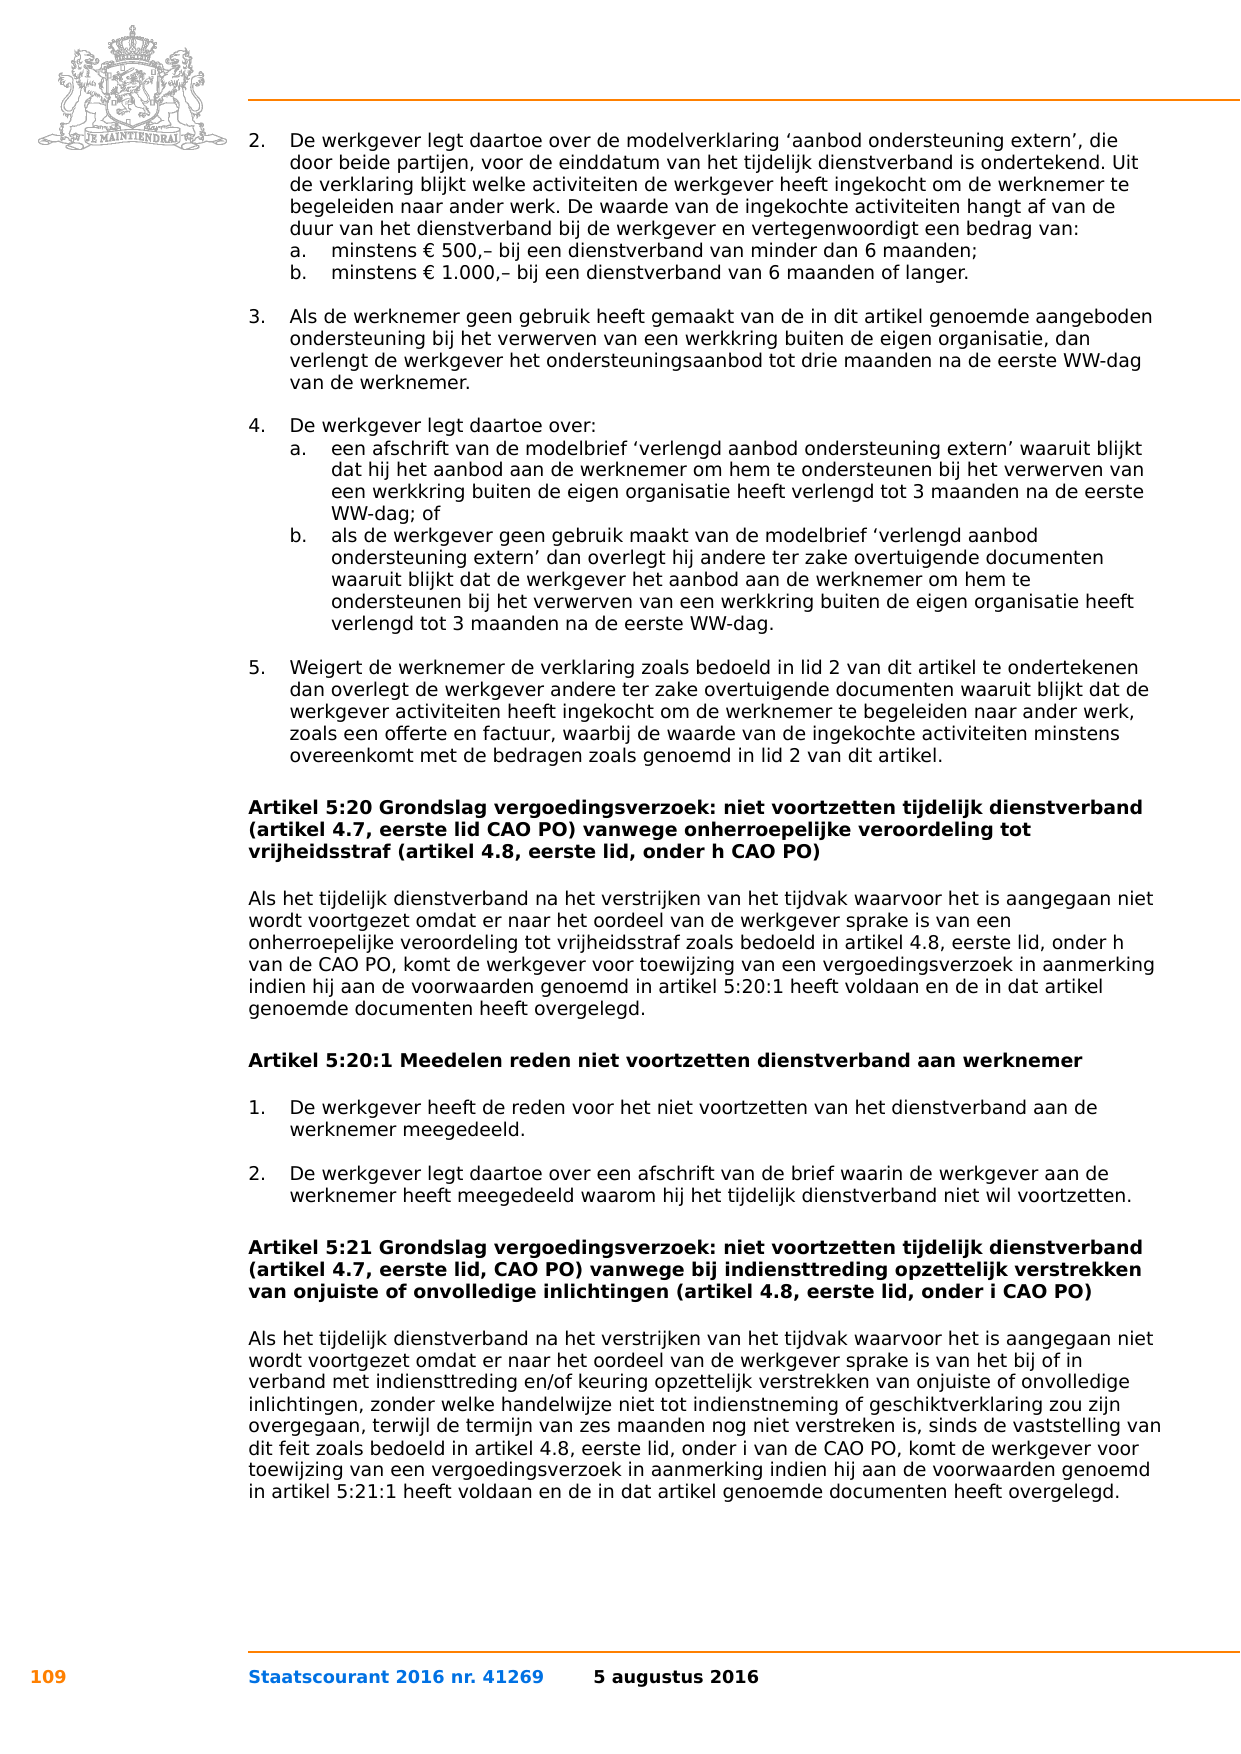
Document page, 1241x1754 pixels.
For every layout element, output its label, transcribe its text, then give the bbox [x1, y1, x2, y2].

subtitle Artikel 5:21 Grondslag vergoedingsverzoek: niet voortzetten tijdelijk dienstverband (artikel 4.7, eerste lid, CAO PO) vanwege bij indiensttreding opzettelijk verstrekken van onjuiste of onvolledige inlichtingen (artikel 4.8, eerste lid, onder i CAO PO) [248, 1237, 1163, 1302]
text 4. De werkgever legt daartoe over: [248, 415, 1163, 437]
text a. een afschrift van de modelbrief ‘verlengd aanbod ondersteuning extern’ waaruit blijkt dat hij het aanbod aan de werknemer om hem te ondersteunen bij het verwerven van een werkkring buiten de eigen organisatie heeft verlengd tot 3 maanden na de eerste WW-dag; of [289, 437, 1163, 525]
text 1. De werkgever heeft de reden voor het niet voortzetten van het dienstverband aan de werknemer meegedeeld. [248, 1097, 1163, 1141]
text 5. Weigert de werknemer de verklaring zoals bedoeld in lid 2 van dit artikel te ondertekenen dan overlegt de werkgever andere ter zake overtuigende documenten waaruit blijkt dat de werkgever activiteiten heeft ingekocht om de werknemer te begeleiden naar ander werk, zoals een offerte en factuur, waarbij de waarde van de ingekochte activiteiten minstens overeenkomt met de bedragen zoals genoemd in lid 2 van dit artikel. [248, 657, 1163, 767]
subtitle Artikel 5:20 Grondslag vergoedingsverzoek: niet voortzetten tijdelijk dienstverband (artikel 4.7, eerste lid CAO PO) vanwege onherroepelijke veroordeling tot vrijheidsstraf (artikel 4.8, eerste lid, onder h CAO PO) [248, 797, 1163, 863]
subtitle Artikel 5:20:1 Meedelen reden niet voortzetten dienstverband aan werknemer [248, 1050, 1163, 1072]
text Als het tijdelijk dienstverband na het verstrijken van het tijdvak waarvoor het is aangegaan niet wordt voortgezet omdat er naar het oordeel van de werkgever sprake is van het bij of in verband met indiensttreding en/of keuring opzettelijk verstrekken van onjuiste of onvolledige inlichtingen, zonder welke handelwijze niet tot indienstneming of geschiktverklaring zou zijn overgegaan, terwijl de termijn van zes maanden nog niet verstreken is, sinds de vaststelling van dit feit zoals bedoeld in artikel 4.8, eerste lid, onder i van de CAO PO, komt de werkgever voor toewijzing van een vergoedingsverzoek in aanmerking indien hij aan de voorwaarden genoemd in artikel 5:21:1 heeft voldaan en de in dat artikel genoemde documenten heeft overgelegd. [248, 1327, 1163, 1503]
picture [38, 25, 227, 150]
text Als het tijdelijk dienstverband na het verstrijken van het tijdvak waarvoor het is aangegaan niet wordt voortgezet omdat er naar het oordeel van de werkgever sprake is van een onherroepelijke veroordeling tot vrijheidsstraf zoals bedoeld in artikel 4.8, eerste lid, onder h van de CAO PO, komt de werkgever voor toewijzing van een vergoedingsverzoek in aanmerking indien hij aan de voorwaarden genoemd in artikel 5:20:1 heeft voldaan en de in dat artikel genoemde documenten heeft overgelegd. [248, 888, 1163, 1020]
text 2. De werkgever legt daartoe over de modelverklaring ‘aanbod ondersteuning extern’, die door beide partijen, voor de einddatum van het tijdelijk dienstverband is ondertekend. Uit de verklaring blijkt welke activiteiten de werkgever heeft ingekocht om de werknemer te begeleiden naar ander werk. De waarde van de ingekochte activiteiten hangt af van de duur van het dienstverband bij de werkgever en vertegenwoordigt een bedrag van: [248, 130, 1163, 240]
text b. als de werkgever geen gebruik maakt van de modelbrief ‘verlengd aanbod ondersteuning extern’ dan overlegt hij andere ter zake overtuigende documenten waaruit blijkt dat de werkgever het aanbod aan de werknemer om hem te ondersteunen bij het verwerven van een werkkring buiten de eigen organisatie heeft verlengd tot 3 maanden na de eerste WW-dag. [289, 525, 1163, 635]
text 2. De werkgever legt daartoe over een afschrift van de brief waarin de werkgever aan de werknemer heeft meegedeeld waarom hij het tijdelijk dienstverband niet wil voortzetten. [248, 1163, 1163, 1207]
text 3. Als de werknemer geen gebruik heeft gemaakt van de in dit artikel genoemde aangeboden ondersteuning bij het verwerven van een werkkring buiten de eigen organisatie, dan verlengt de werkgever het ondersteuningsaanbod tot drie maanden na de eerste WW-dag van de werknemer. [248, 306, 1163, 393]
text b. minstens € 1.000,– bij een dienstverband van 6 maanden of langer. [289, 262, 1163, 284]
text a. minstens € 500,– bij een dienstverband van minder dan 6 maanden; [289, 240, 1163, 262]
